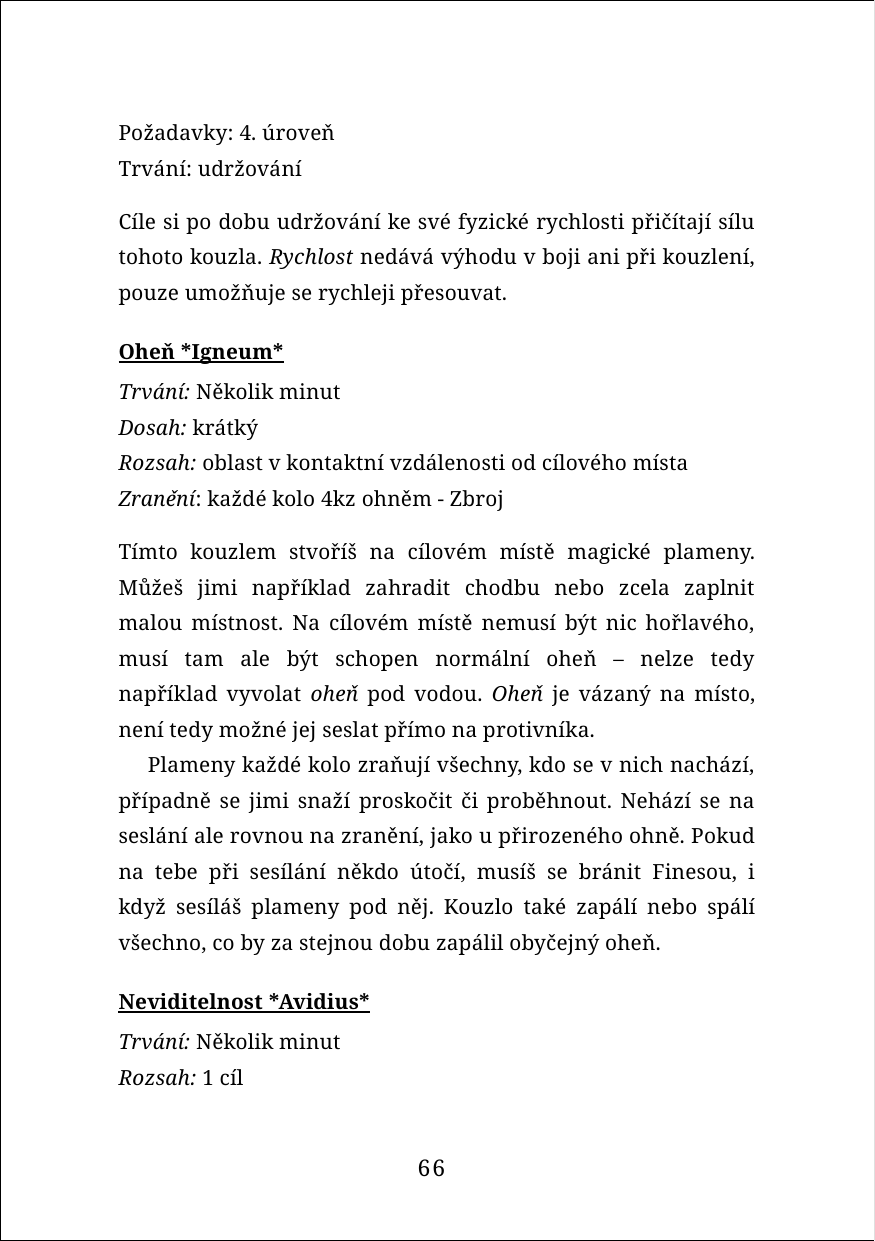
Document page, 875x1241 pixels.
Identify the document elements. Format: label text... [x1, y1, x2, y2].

text Požadavky: 4. úroveň Trvání: udržování [118, 118, 756, 182]
text Trvání: Několik minut Dosah: krátký Rozsah: oblast v kontaktní vzdálenosti od cílového místa Zranění: každé kolo 4kz ohněm - Zbroj [118, 377, 756, 512]
text Tímto kouzlem stvoříš na cílovém místě magické plameny. Můžeš jimi například zahradit chodbu nebo zcela zaplnit malou místnost. Na cílovém místě nemusí být nic hořlavého, musí tam ale být schopen normální oheň – nelze tedy například vyvolat oheň pod vodou. Oheň je vázaný na místo, není tedy možné jej seslat přímo na protivníka. Plameny každé kolo zraňují všechny, kdo se v nich nachází, případně se jimi snaží proskočit či proběhnout. Nehází se na seslání ale rovnou na zranění, jako u přirozeného ohně. Pokud na tebe při sesílání někdo útočí, musíš se bránit Finesou, i když sesíláš plameny pod něj. Kouzlo také zapálí nebo spálí všechno, co by za stejnou dobu zapálil obyčejný oheň. [118, 537, 756, 956]
text Cíle si po dobu udržování ke své fyzické rychlosti přičítají sílu tohoto kouzla. Rychlost nedává výhodu v boji ani při kouzlení, pouze umožňuje se rychleji přesouvat. [118, 207, 756, 306]
text Trvání: Několik minut Rozsah: 1 cíl [118, 1027, 756, 1091]
subtitle Oheň *Igneum* [118, 337, 756, 366]
subtitle Neviditelnost *Avidius* [118, 987, 756, 1016]
